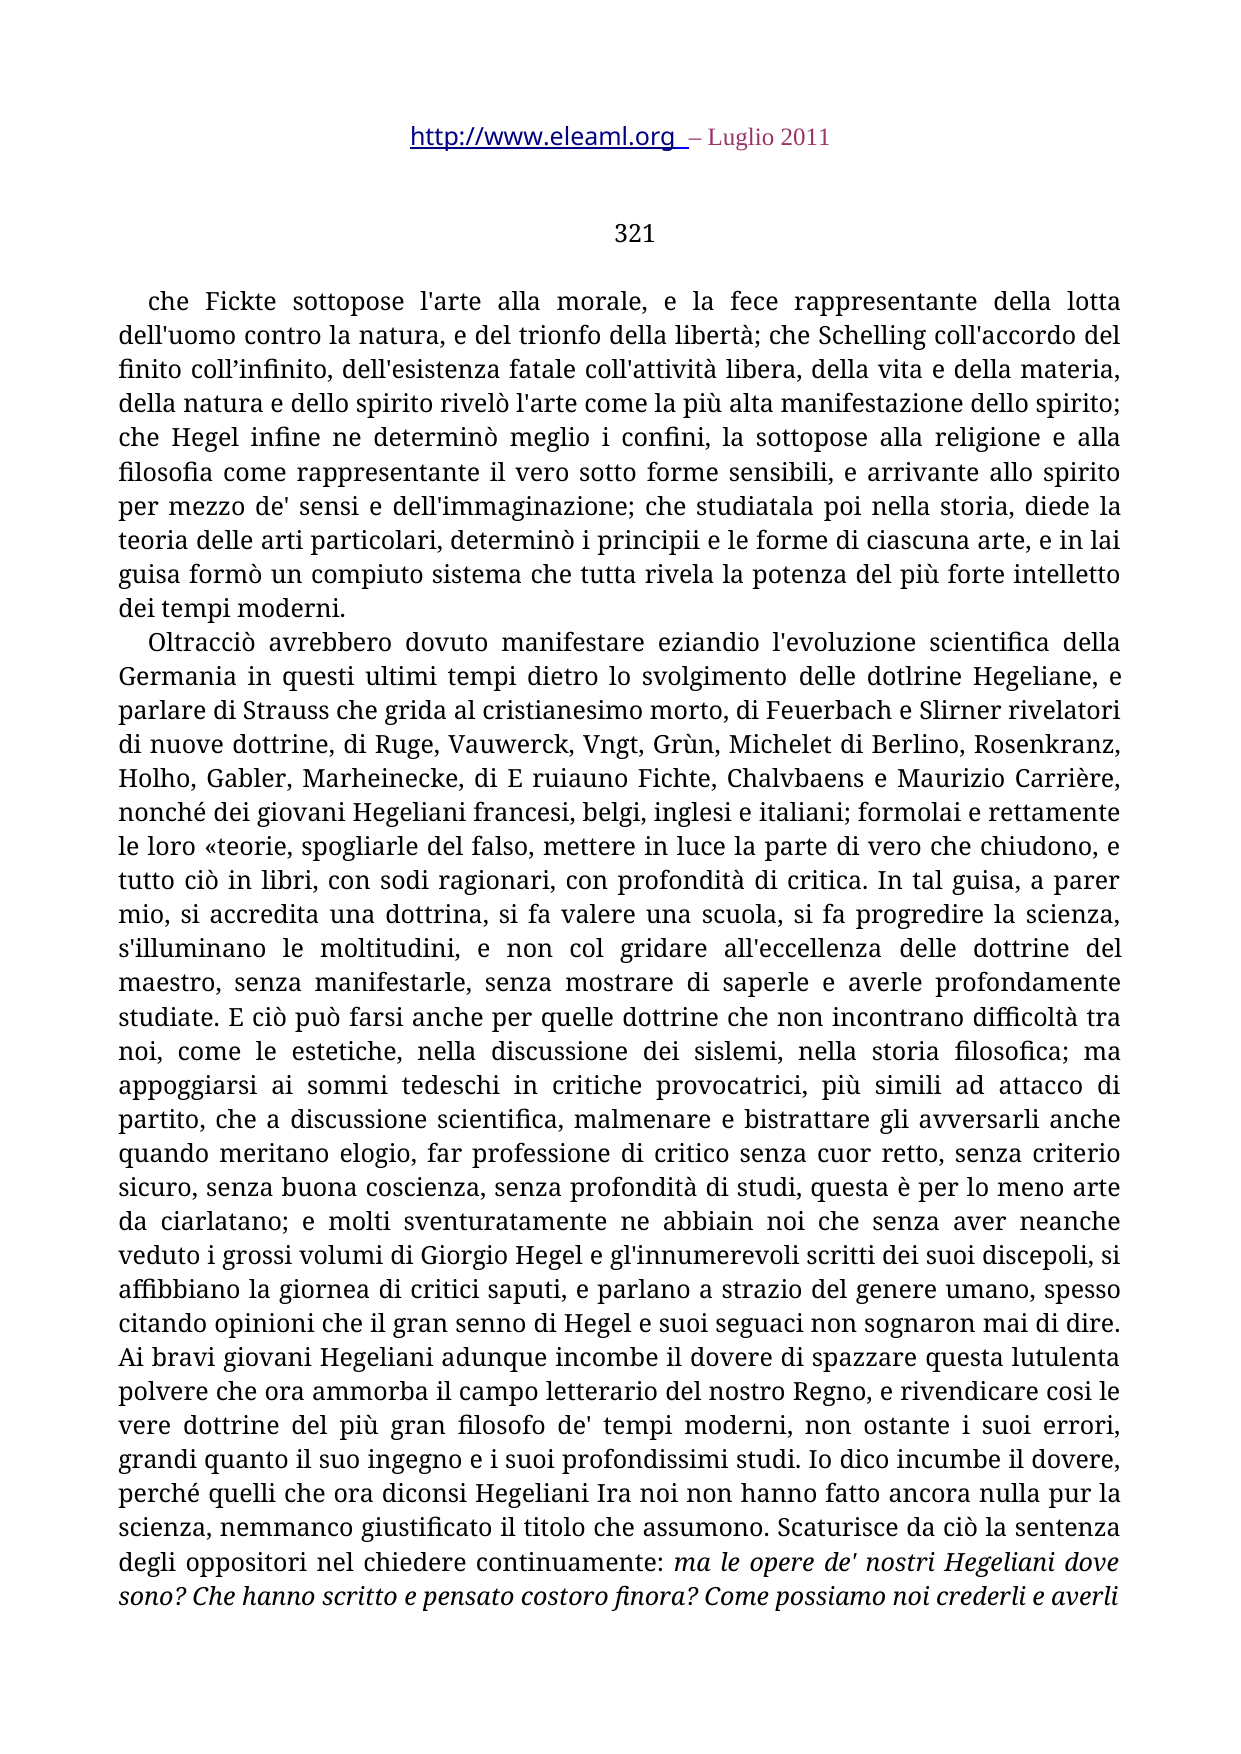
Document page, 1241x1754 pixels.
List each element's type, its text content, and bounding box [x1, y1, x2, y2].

text 321 [118, 216, 1122, 250]
text che Fickte sottopose l'arte alla morale, e la fece rappresentante della lotta dell'uomo contro la natura, e del trionfo della libertà; che Schelling coll'accordo del finito coll’infinito, dell'esistenza fatale coll'attività libera, della vita e della materia, della natura e dello spirito rivelò l'arte come la più alta manifestazione dello spirito; che Hegel infine ne determinò meglio i confini, la sottopose alla religione e alla filosofia come rappresentante il vero sotto forme sensibili, e arrivante allo spirito per mezzo de' sensi e dell'immaginazione; che studiatala poi nella storia, diede la teoria delle arti particolari, determinò i principii e le forme di ciascuna arte, e in lai guisa formò un compiuto sistema che tutta rivela la potenza del più forte intelletto dei tempi moderni. [118, 284, 1122, 624]
text Oltracciò avrebbero dovuto manifestare eziandio l'evoluzione scientifica della Germania in questi ultimi tempi dietro lo svolgimento delle dotlrine Hegeliane, e parlare di Strauss che grida al cristianesimo morto, di Feuerbach e Slirner rivelatori di nuove dottrine, di Ruge, Vauwerck, Vngt, Grùn, Michelet di Berlino, Rosenkranz, Holho, Gabler, Marheinecke, di E ruiauno Fichte, Chalvbaens e Maurizio Carrière, nonché dei giovani Hegeliani francesi, belgi, inglesi e italiani; formolai e rettamente le loro «teorie, spogliarle del falso, mettere in luce la parte di vero che chiudono, e tutto ciò in libri, con sodi ragionari, con profondità di critica. In tal guisa, a parer mio, si accredita una dottrina, si fa valere una scuola, si fa progredire la scienza, s'illuminano le moltitudini, e non col gridare all'eccellenza delle dottrine del maestro, senza manifestarle, senza mostrare di saperle e averle profondamente studiate. E ciò può farsi anche per quelle dottrine che non incontrano difficoltà tra noi, come le estetiche, nella discussione dei sislemi, nella storia filosofica; ma appoggiarsi ai sommi tedeschi in critiche provocatrici, più simili ad attacco di partito, che a discussione scientifica, malmenare e bistrattare gli avversarli anche quando meritano elogio, far professione di critico senza cuor retto, senza criterio sicuro, senza buona coscienza, senza profondità di studi, questa è per lo meno arte da ciarlatano; e molti sventuratamente ne abbiain noi che senza aver neanche veduto i grossi volumi di Giorgio Hegel e gl'innumerevoli scritti dei suoi discepoli, si affibbiano la giornea di critici saputi, e parlano a strazio del genere umano, spesso citando opinioni che il gran senno di Hegel e suoi seguaci non sognaron mai di dire. Ai bravi giovani Hegeliani adunque incombe il dovere di spazzare questa lutulenta polvere che ora ammorba il campo letterario del nostro Regno, e rivendicare cosi le vere dottrine del più gran filosofo de' tempi moderni, non ostante i suoi errori, grandi quanto il suo ingegno e i suoi profondissimi studi. Io dico incumbe il dovere, perché quelli che ora diconsi Hegeliani Ira noi non hanno fatto ancora nulla pur la scienza, nemmanco giustificato il titolo che assumono. Scaturisce da ciò la sentenza degli oppositori nel chiedere continuamente: ma le opere de' nostri Hegeliani dove sono? Che hanno scritto e pensato costoro finora? Come possiamo noi crederli e averli [118, 624, 1122, 1612]
